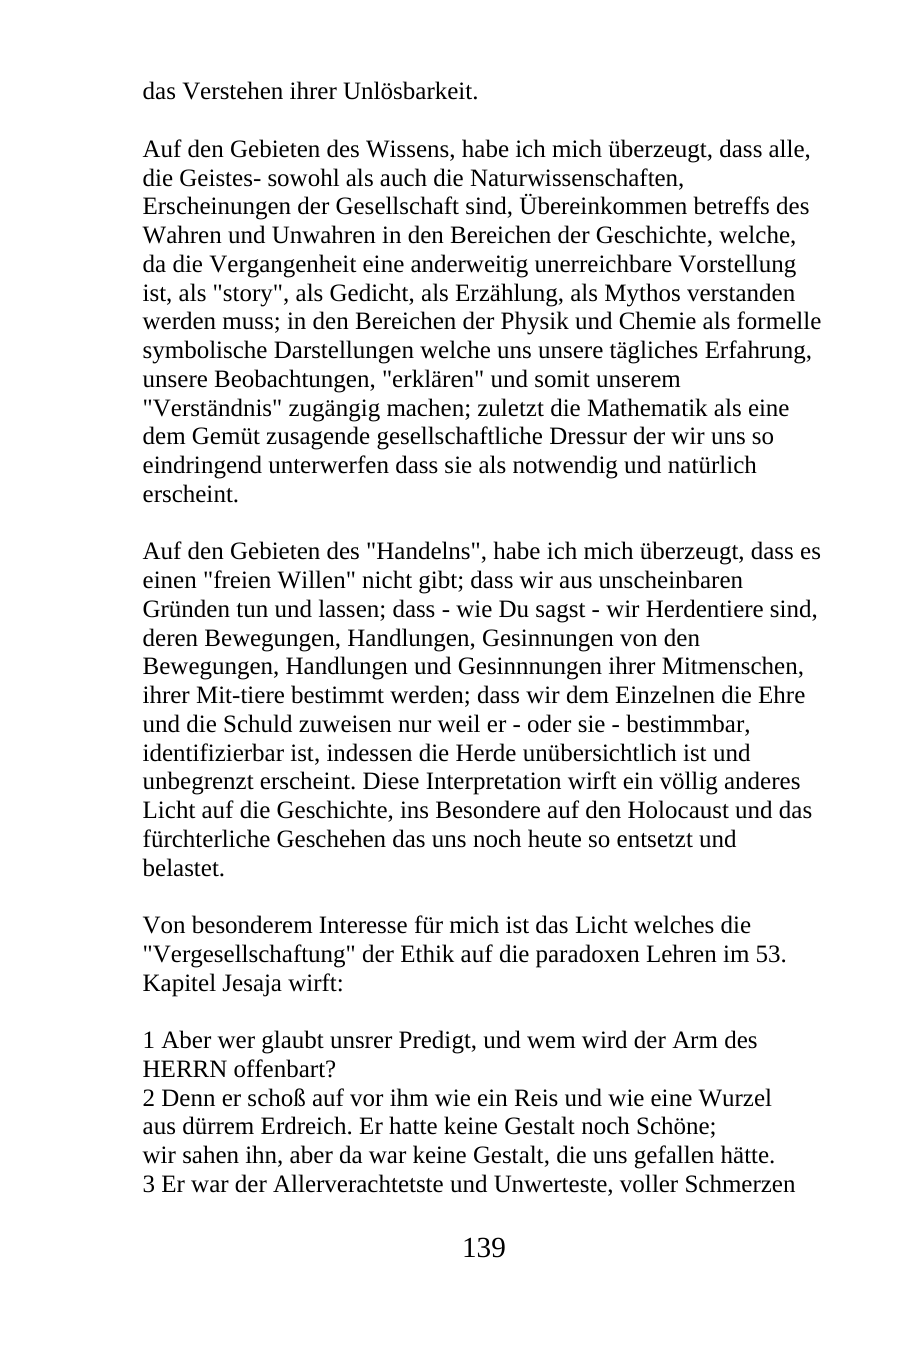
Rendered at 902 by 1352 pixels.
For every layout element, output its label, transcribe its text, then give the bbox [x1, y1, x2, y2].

text 1 Aber wer glaubt unsrer Predigt, und wem wird der Arm des HERRN offenbart? [142, 1025, 825, 1083]
text wir sahen ihn, aber da war keine Gestalt, die uns gefallen hätte. [142, 1140, 825, 1169]
text aus dürrem Erdreich. Er hatte keine Gestalt noch Schöne; [142, 1111, 825, 1140]
text 3 Er war der Allerverachtetste und Unwerteste, voller Schmerzen [142, 1169, 825, 1198]
text 2 Denn er schoß auf vor ihm wie ein Reis und wie eine Wurzel [142, 1083, 825, 1111]
text Auf den Gebieten des "Handelns", habe ich mich überzeugt, dass es einen "freien Willen" nicht gibt; dass wir aus unscheinbaren Gründen tun und lassen; dass - wie Du sagst - wir Herdentiere sind, deren Bewegungen, Handlungen, Gesinnungen von den Bewegungen, Handlungen und Gesinnnungen ihrer Mitmenschen, ihrer Mit-tiere bestimmt werden; dass wir dem Einzelnen die Ehre und die Schuld zuweisen nur weil er - oder sie - bestimmbar, identifizierbar ist, indessen die Herde unübersichtlich ist und unbegrenzt erscheint. Diese Interpretation wirft ein völlig anderes Licht auf die Geschichte, ins Besondere auf den Holocaust und das fürchterliche Geschehen das uns noch heute so entsetzt und belastet. [142, 536, 825, 881]
text Von besonderem Interesse für mich ist das Licht welches die "Vergesellschaftung" der Ethik auf die paradoxen Lehren im 53. Kapitel Jesaja wirft: [142, 910, 825, 996]
text das Verstehen ihrer Unlösbarkeit. [142, 76, 825, 105]
text Auf den Gebieten des Wissens, habe ich mich überzeugt, dass alle, die Geistes- sowohl als auch die Naturwissenschaften, Erscheinungen der Gesellschaft sind, Übereinkommen betreffs des Wahren und Unwahren in den Bereichen der Geschichte, welche, da die Vergangenheit eine anderweitig unerreichbare Vorstellung ist, als "story", als Gedicht, als Erzählung, als Mythos verstanden werden muss; in den Bereichen der Physik und Chemie als formelle symbolische Darstellungen welche uns unsere tägliches Erfahrung, unsere Beobachtungen, "erklären" und somit unserem "Verständnis" zugängig machen; zuletzt die Mathematik als eine dem Gemüt zusagende gesellschaftliche Dressur der wir uns so eindringend unterwerfen dass sie als notwendig und natürlich erscheint. [142, 134, 825, 508]
